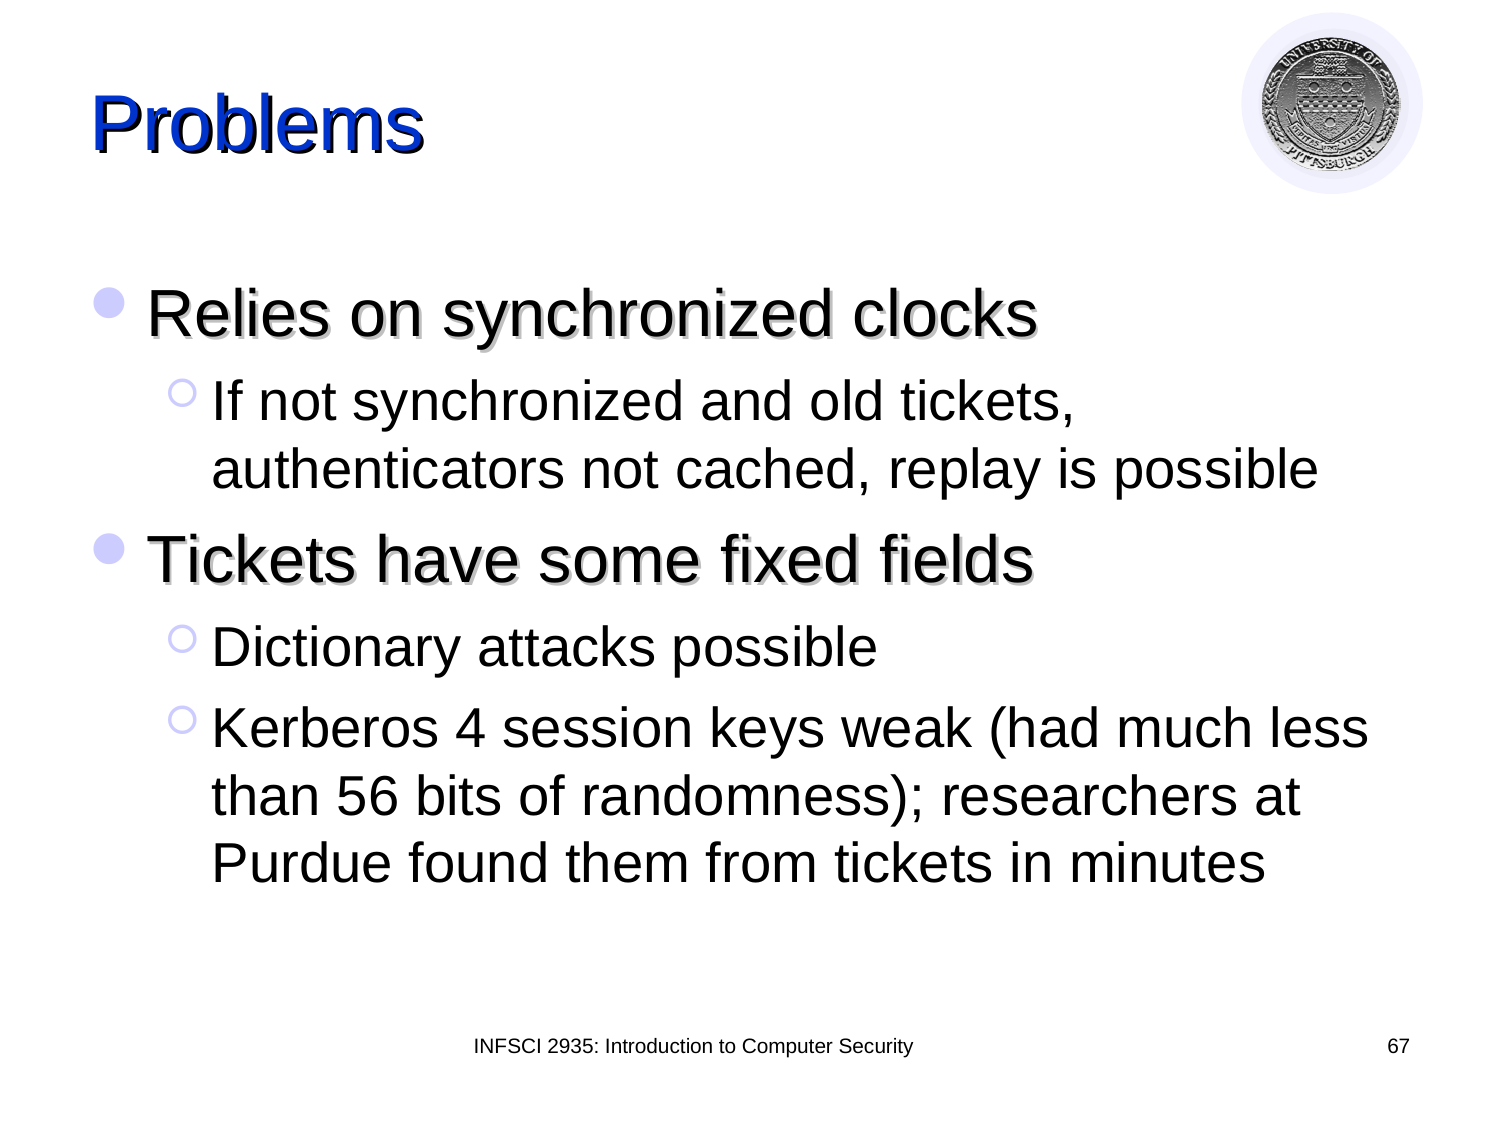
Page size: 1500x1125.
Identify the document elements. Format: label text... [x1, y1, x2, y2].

title Problems [75, 24, 1426, 213]
list Relies on synchronized clocks If not synchronized and old tickets, authenticators not cached, replay is possible Tickets have some fixed fields Dictionary attacks possible Kerberos 4 session keys weak (had much less than 56 bits of randomness); researchers at Purdue found them from tickets in minutes [75, 262, 1426, 1006]
